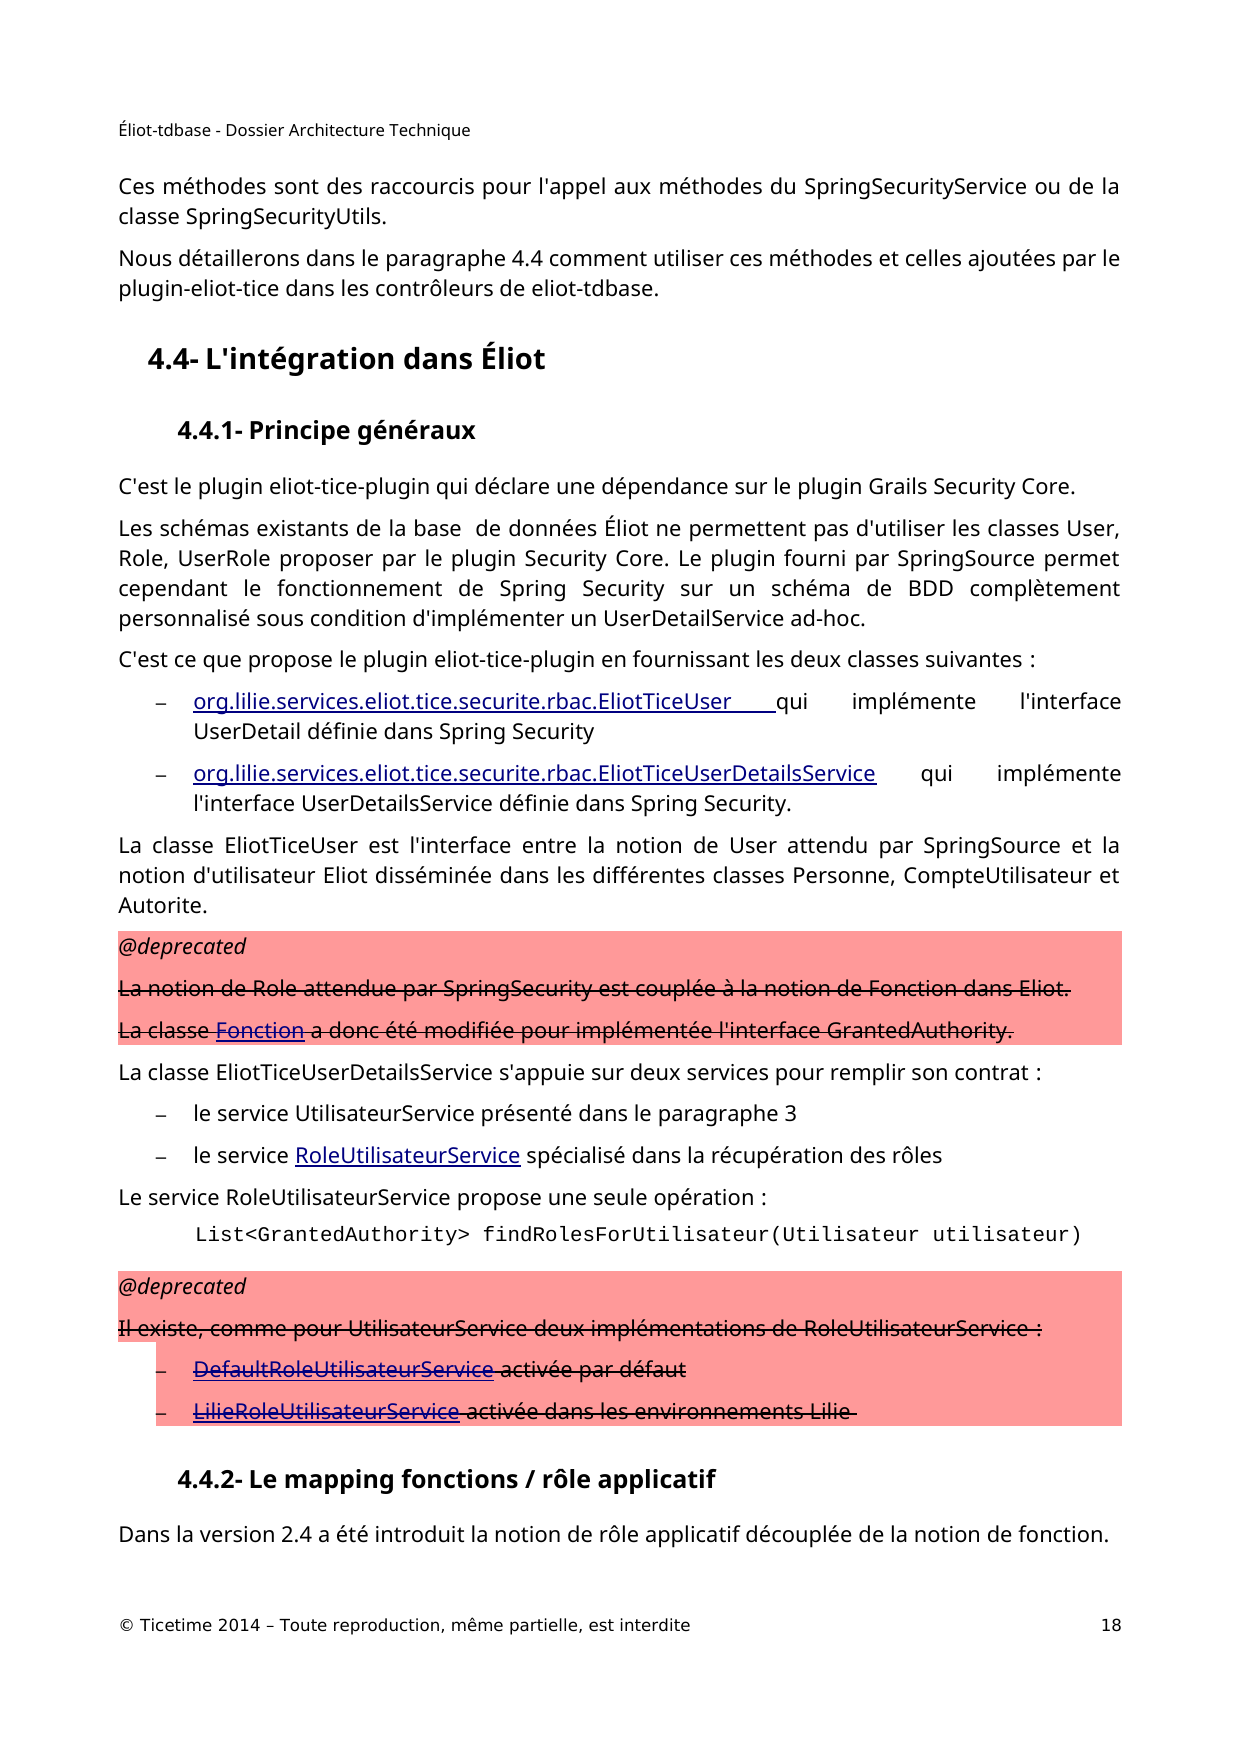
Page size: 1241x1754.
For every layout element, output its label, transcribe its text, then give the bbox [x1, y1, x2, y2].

list org.lilie.services.eliot.tice.securite.rbac.EliotTiceUserDetailsService qui implémente l'interface UserDetailsService définie dans Spring Security. [156, 758, 1122, 818]
subtitle Le mapping fonctions / rôle applicatif [118, 1461, 1122, 1495]
text Le service RoleUtilisateurService propose une seule opération : [118, 1182, 1122, 1212]
text La classe EliotTiceUserDetailsService s'appuie sur deux services pour remplir son contrat : [118, 1057, 1122, 1087]
subtitle L'intégration dans Éliot [118, 338, 1122, 378]
list DefaultRoleUtilisateurService activée par défaut [156, 1354, 1122, 1384]
text @deprecated [118, 1271, 1122, 1301]
list LilieRoleUtilisateurService activée dans les environnements Lilie [156, 1396, 1122, 1426]
text Ces méthodes sont des raccourcis pour l'appel aux méthodes du SpringSecurityService ou de la classe SpringSecurityUtils. [118, 171, 1122, 231]
text Nous détaillerons dans le paragraphe 4.4 comment utiliser ces méthodes et celles ajoutées par le plugin-eliot-tice dans les contrôleurs de eliot-tdbase. [118, 242, 1122, 302]
text Il existe, comme pour UtilisateurService deux implémentations de RoleUtilisateurService : [118, 1312, 1122, 1342]
list le service RoleUtilisateurService spécialisé dans la récupération des rôles [156, 1140, 1122, 1170]
text Les schémas existants de la base de données Éliot ne permettent pas d'utiliser les classes User, Role, UserRole proposer par le plugin Security Core. Le plugin fourni par SpringSource permet cependant le fonctionnement de Spring Security sur un schéma de BDD complètement personnalisé sous condition d'implémenter un UserDetailService ad-hoc. [118, 512, 1122, 632]
text La classe EliotTiceUser est l'interface entre la notion de User attendu par SpringSource et la notion d'utilisateur Eliot disséminée dans les différentes classes Personne, CompteUtilisateur et Autorite. [118, 829, 1122, 919]
text La classe Fonction a donc été modifiée pour implémentée l'interface GrantedAuthority. [118, 1015, 1122, 1045]
text C'est le plugin eliot-tice-plugin qui déclare une dépendance sur le plugin Grails Security Core. [118, 471, 1122, 501]
text C'est ce que propose le plugin eliot-tice-plugin en fournissant les deux classes suivantes : [118, 644, 1122, 674]
text La notion de Role attendue par SpringSecurity est couplée à la notion de Fonction dans Eliot. [118, 973, 1122, 1003]
subtitle Principe généraux [118, 413, 1122, 447]
list le service UtilisateurService présenté dans le paragraphe 3 [156, 1098, 1122, 1128]
text Dans la version 2.4 a été introduit la notion de rôle applicatif découplée de la notion de fonction. [118, 1519, 1122, 1549]
text List<GrantedAuthority> findRolesForUtilisateur(Utilisateur utilisateur) [195, 1224, 1122, 1247]
text @deprecated [118, 931, 1122, 961]
list org.lilie.services.eliot.tice.securite.rbac.EliotTiceUser qui implémente l'interface UserDetail définie dans Spring Security [156, 686, 1122, 746]
